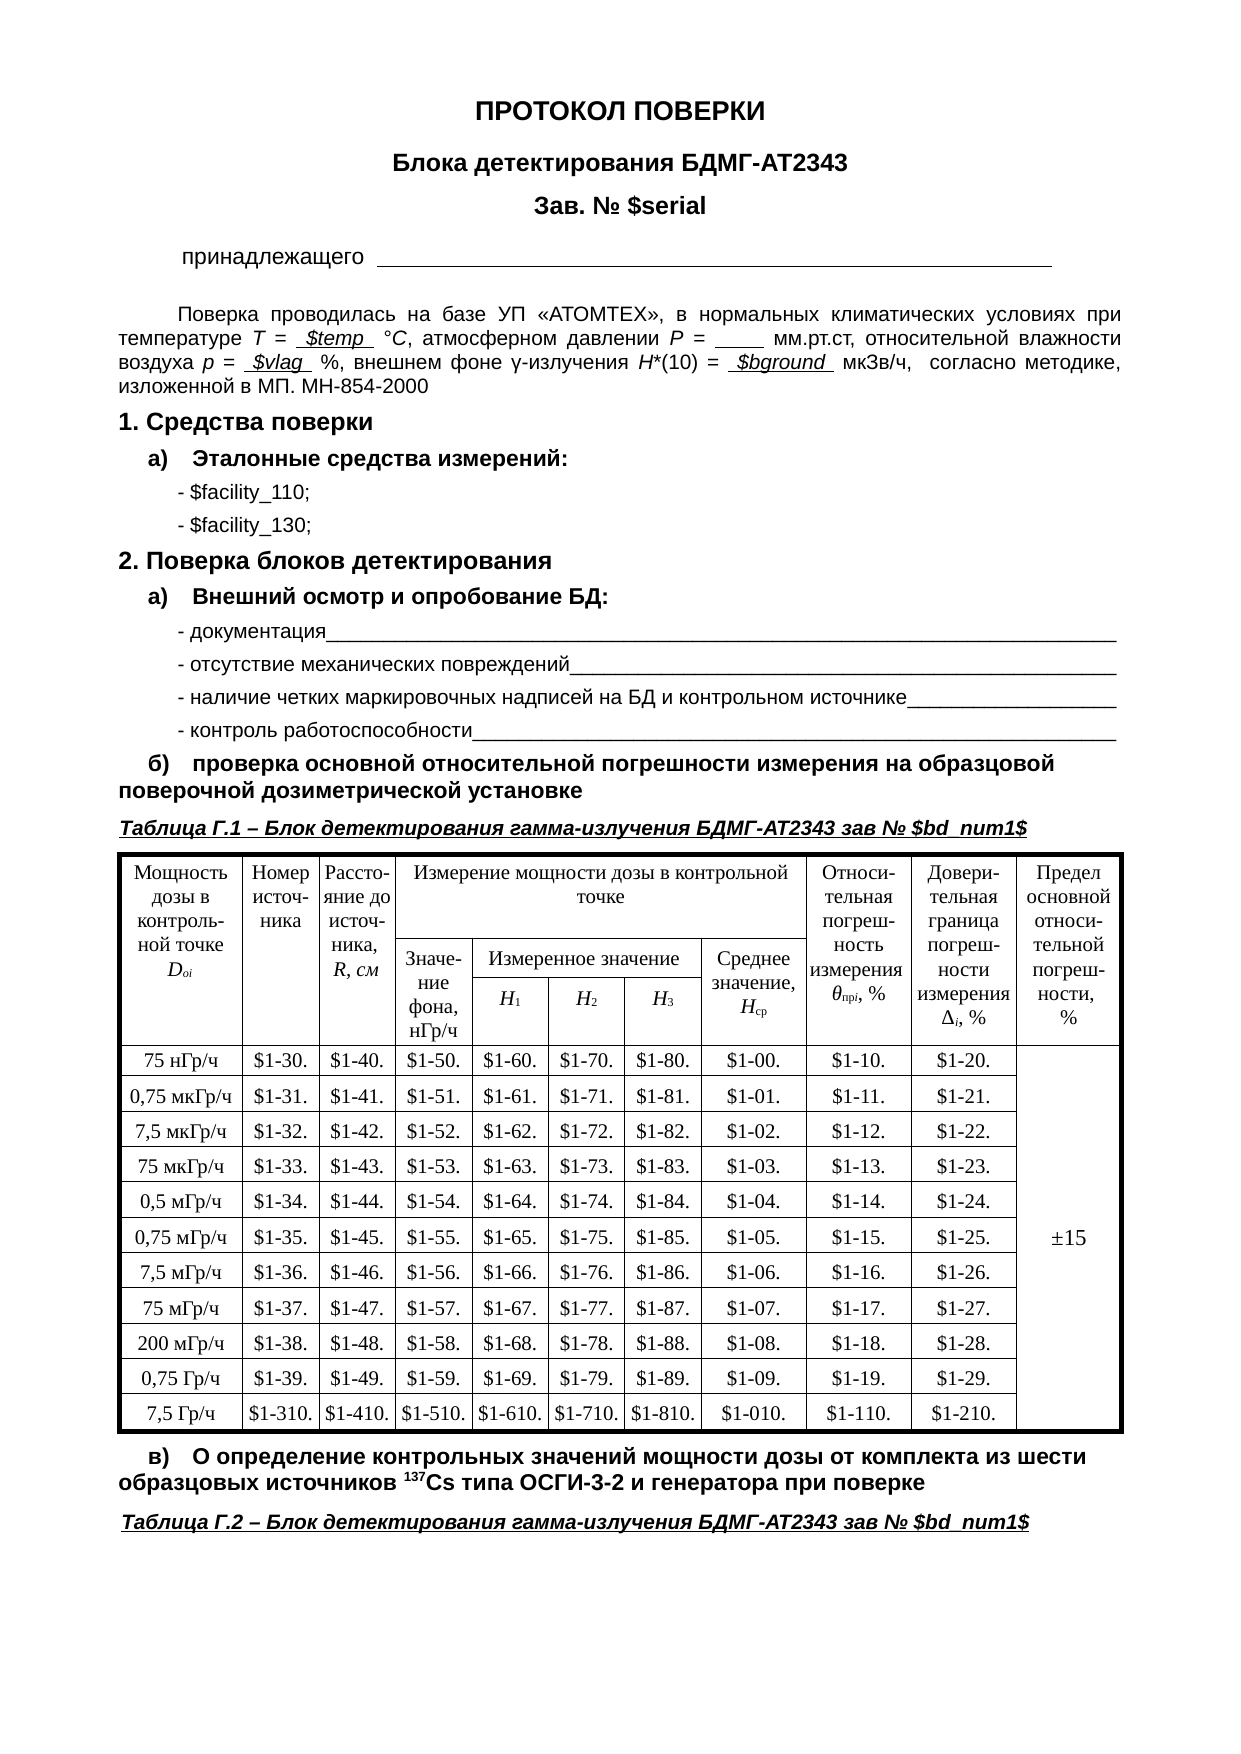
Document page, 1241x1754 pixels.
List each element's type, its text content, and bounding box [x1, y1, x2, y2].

table_cell $1-64. [473, 1182, 548, 1217]
table_cell $1-88. [625, 1324, 701, 1358]
table_cell $1-02. [702, 1112, 806, 1146]
table_cell 200 мГр/ч [122, 1324, 242, 1358]
table_cell $1-87. [625, 1288, 701, 1322]
table_cell 75 мГр/ч [122, 1288, 242, 1322]
table_cell $1-48. [320, 1324, 395, 1358]
table_cell $1-20. [912, 1046, 1016, 1075]
table_cell $1-610. [473, 1394, 548, 1428]
table_cell $1-35. [243, 1218, 319, 1252]
table_cell $1-72. [549, 1112, 624, 1146]
table_cell 7,5 мкГр/ч [122, 1112, 242, 1146]
text а) Эталонные средства измерений: [118, 444, 1122, 471]
table_cell $1-80. [625, 1046, 701, 1075]
table_cell $1-410. [320, 1394, 395, 1428]
table_cell $1-60. [473, 1046, 548, 1075]
table_cell $1-57. [396, 1288, 472, 1322]
table_cell $1-13. [807, 1147, 911, 1181]
table_cell Довери-тельная граница погреш-ности измерения Δi, % [912, 857, 1016, 1045]
table_cell $1-65. [473, 1218, 548, 1252]
table_cell Номер источ-ника [243, 857, 319, 1045]
table_cell $1-84. [625, 1182, 701, 1217]
table_cell $1-07. [702, 1288, 806, 1322]
table_cell $1-58. [396, 1324, 472, 1358]
table_cell $1-32. [243, 1112, 319, 1146]
table_cell $1-67. [473, 1288, 548, 1322]
table_cell $1-71. [549, 1076, 624, 1111]
table_cell $1-55. [396, 1218, 472, 1252]
table_cell $1-14. [807, 1182, 911, 1217]
table_cell $1-40. [320, 1046, 395, 1075]
table_cell $1-110. [807, 1394, 911, 1428]
table_cell Рассто-яние до источ-ника, R, см [320, 857, 395, 1045]
table_cell H1 [473, 978, 548, 1045]
table_cell $1-28. [912, 1324, 1016, 1358]
table_cell $1-54. [396, 1182, 472, 1217]
table_cell Измеренное значение [473, 939, 701, 977]
table_cell $1-76. [549, 1253, 624, 1287]
table_cell Предел основной относи-тельной погреш-ности, % [1017, 857, 1119, 1045]
table_cell $1-89. [625, 1359, 701, 1393]
table_cell $1-010. [702, 1394, 806, 1428]
table_cell $1-83. [625, 1147, 701, 1181]
text Зав. № $serial [118, 191, 1122, 220]
table_cell $1-11. [807, 1076, 911, 1111]
table_cell $1-37. [243, 1288, 319, 1322]
table_cell $1-05. [702, 1218, 806, 1252]
table_cell $1-18. [807, 1324, 911, 1358]
table_cell $1-33. [243, 1147, 319, 1181]
table_cell $1-69. [473, 1359, 548, 1393]
table_cell $1-81. [625, 1076, 701, 1111]
table_cell $1-26. [912, 1253, 1016, 1287]
table_cell 7,5 мГр/ч [122, 1253, 242, 1287]
table_cell $1-25. [912, 1218, 1016, 1252]
table_cell $1-77. [549, 1288, 624, 1322]
table_cell $1-53. [396, 1147, 472, 1181]
text принадлежащего . . [118, 243, 1122, 270]
table_cell $1-39. [243, 1359, 319, 1393]
table_cell $1-21. [912, 1076, 1016, 1111]
table_cell $1-810. [625, 1394, 701, 1428]
table_cell $1-34. [243, 1182, 319, 1217]
table_header Таблица Г.1 – Блок детектирования гамма-излучения БДМГ-АТ2343 зав № $bd_num1$ [119, 803, 1121, 852]
table_cell ±15 [1017, 1046, 1119, 1428]
table_cell $1-30. [243, 1046, 319, 1075]
table_cell $1-06. [702, 1253, 806, 1287]
table_cell $1-73. [549, 1147, 624, 1181]
table_cell $1-62. [473, 1112, 548, 1146]
table_cell $1-78. [549, 1324, 624, 1358]
table_cell 75 нГр/ч [122, 1046, 242, 1075]
table_cell $1-04. [702, 1182, 806, 1217]
table_cell $1-49. [320, 1359, 395, 1393]
table_cell H2 [549, 978, 624, 1045]
table_cell $1-03. [702, 1147, 806, 1181]
table_cell Измерение мощности дозы в контрольной точке [396, 857, 806, 938]
text ПРОТОКОЛ ПОВЕРКИ [118, 95, 1122, 127]
table_cell $1-45. [320, 1218, 395, 1252]
table_cell Среднее значение, Hср [702, 939, 806, 1045]
table_cell $1-66. [473, 1253, 548, 1287]
table_cell $1-68. [473, 1324, 548, 1358]
table_cell $1-47. [320, 1288, 395, 1322]
table_cell $1-12. [807, 1112, 911, 1146]
table_cell $1-15. [807, 1218, 911, 1252]
table_cell $1-00. [702, 1046, 806, 1075]
table_cell Значе-ние фона, нГр/ч [396, 939, 472, 1045]
table_cell $1-61. [473, 1076, 548, 1111]
table_cell $1-43. [320, 1147, 395, 1181]
table_cell $1-23. [912, 1147, 1016, 1181]
table_cell H3 [625, 978, 701, 1045]
text - $facility_130; [118, 513, 1122, 537]
text б) проверка основной относительной погрешности измерения на образцовой поверочной дозиметрической установке [118, 750, 1122, 803]
table_cell 0,75 мГр/ч [122, 1218, 242, 1252]
table_cell $1-74. [549, 1182, 624, 1217]
table_cell $1-29. [912, 1359, 1016, 1393]
text Блока детектирования БДМГ-АТ2343 [118, 148, 1122, 177]
table_cell $1-36. [243, 1253, 319, 1287]
table_cell Мощность дозы в контроль-ной точке Doi [122, 857, 242, 1045]
table_cell 0,75 Гр/ч [122, 1359, 242, 1393]
table_cell $1-44. [320, 1182, 395, 1217]
table_cell $1-31. [243, 1076, 319, 1111]
table_cell $1-86. [625, 1253, 701, 1287]
table_cell $1-41. [320, 1076, 395, 1111]
table_cell $1-56. [396, 1253, 472, 1287]
table_cell $1-210. [912, 1394, 1016, 1428]
table_cell $1-59. [396, 1359, 472, 1393]
text - $facility_110; [118, 480, 1122, 504]
table_cell $1-46. [320, 1253, 395, 1287]
text - контроль работоспособности [118, 717, 1122, 741]
table_cell $1-710. [549, 1394, 624, 1428]
table_cell 0,5 мГр/ч [122, 1182, 242, 1217]
table_cell $1-16. [807, 1253, 911, 1287]
table_cell $1-79. [549, 1359, 624, 1393]
table_cell $1-10. [807, 1046, 911, 1075]
table_cell $1-22. [912, 1112, 1016, 1146]
table_cell $1-17. [807, 1288, 911, 1322]
table_cell $1-52. [396, 1112, 472, 1146]
table_cell $1-42. [320, 1112, 395, 1146]
table_cell 75 мкГр/ч [122, 1147, 242, 1181]
table_cell $1-38. [243, 1324, 319, 1358]
table_cell $1-82. [625, 1112, 701, 1146]
table_cell 0,75 мкГр/ч [122, 1076, 242, 1111]
text в) О определение контрольных значений мощности дозы от комплекта из шести образцовых источников 137Cs типа ОСГИ-3-2 и генератора при поверке [118, 1443, 1122, 1495]
table_cell $1-70. [549, 1046, 624, 1075]
table_cell $1-24. [912, 1182, 1016, 1217]
text а) Внешний осмотр и опробование БД: [118, 583, 1122, 610]
text - документация [118, 619, 1122, 643]
text - наличие четких маркировочных надписей на БД и контрольном источнике [118, 684, 1122, 708]
table_cell $1-50. [396, 1046, 472, 1075]
table_cell $1-310. [243, 1394, 319, 1428]
table_cell $1-510. [396, 1394, 472, 1428]
table_cell $1-27. [912, 1288, 1016, 1322]
table_cell Относи-тельная погреш-ность измерения θпрi, % [807, 857, 911, 1045]
text Поверка проводилась на базе УП «АТОМТЕХ», в нормальных климатических условиях при температуре Т = $temp °С, атмосферном давлении Р = мм.рт.ст, относительной влажности воздуха р = $vlag %, внешнем фоне γ-излучения H*(10) = $bground мкЗв/ч, согласно методике, изложенной в МП. МН-854-2000 [118, 302, 1122, 398]
text 1. Средства поверки [118, 407, 1122, 436]
text Таблица Г.2 – Блок детектирования гамма-излучения БДМГ-АТ2343 зав № $bd_num1$ [118, 1510, 1122, 1534]
text 2. Поверка блоков детектирования [118, 546, 1122, 574]
table_cell 7,5 Гр/ч [122, 1394, 242, 1428]
table_cell $1-19. [807, 1359, 911, 1393]
table_cell $1-75. [549, 1218, 624, 1252]
table_cell $1-01. [702, 1076, 806, 1111]
text - отсутствие механических повреждений [118, 652, 1122, 676]
table_cell $1-85. [625, 1218, 701, 1252]
table_cell $1-08. [702, 1324, 806, 1358]
table_cell $1-51. [396, 1076, 472, 1111]
table_cell $1-09. [702, 1359, 806, 1393]
table_cell $1-63. [473, 1147, 548, 1181]
